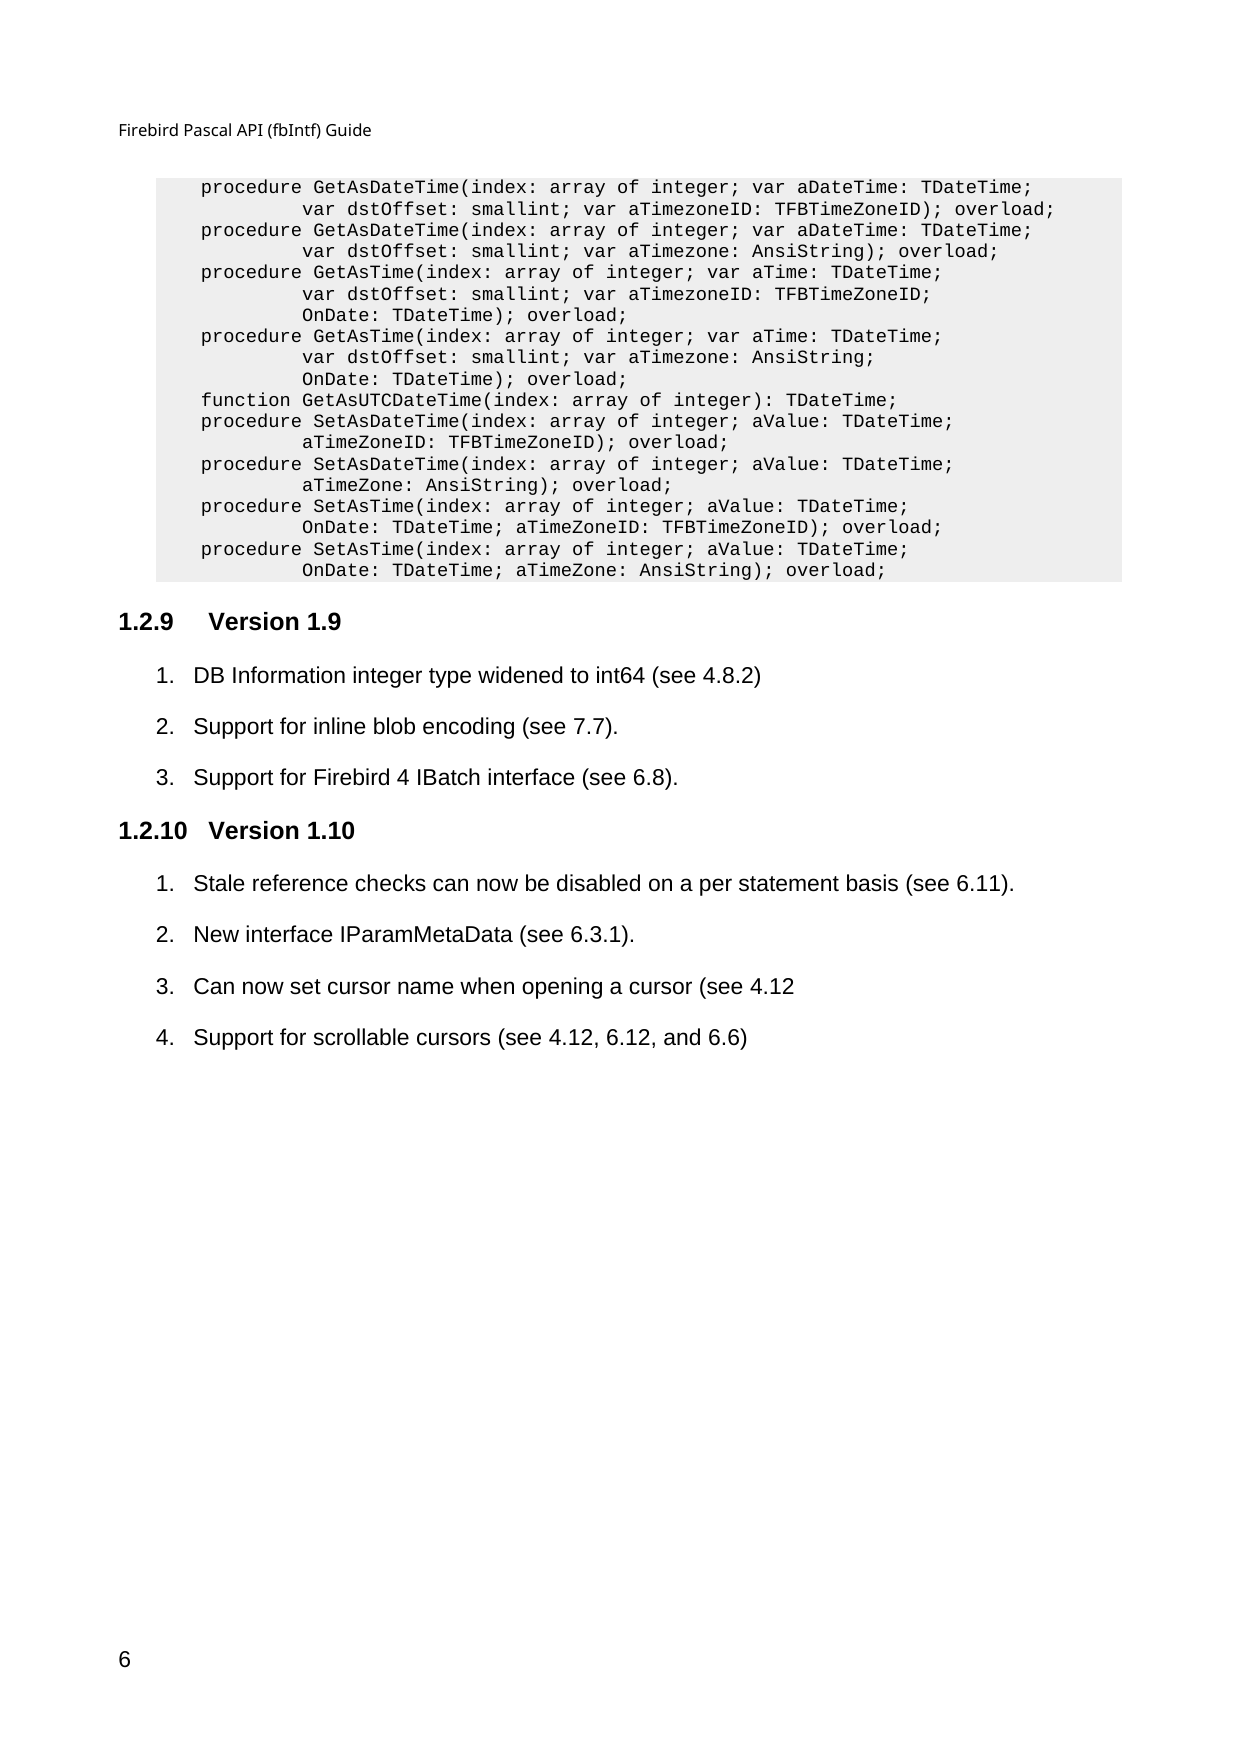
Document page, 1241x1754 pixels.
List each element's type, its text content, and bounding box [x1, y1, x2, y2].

text procedure GetAsDateTime(index: array of integer; var aDateTime: TDateTime; [156, 221, 1122, 242]
text var dstOffset: smallint; var aTimezone: AnsiString; [156, 348, 1122, 369]
text OnDate: TDateTime; aTimeZone: AnsiString); overload; [156, 561, 1122, 582]
subtitle Version 1.10 [118, 816, 1122, 844]
text function GetAsUTCDateTime(index: array of integer): TDateTime; [156, 391, 1122, 412]
text procedure SetAsDateTime(index: array of integer; aValue: TDateTime; [156, 454, 1122, 476]
text procedure GetAsTime(index: array of integer; var aTime: TDateTime; [156, 327, 1122, 348]
text procedure SetAsTime(index: array of integer; aValue: TDateTime; [156, 497, 1122, 518]
text OnDate: TDateTime); overload; [156, 306, 1122, 327]
list Support for scrollable cursors (see 4.12, 6.12, and 6.6) [156, 1024, 1122, 1050]
text aTimeZoneID: TFBTimeZoneID); overload; [156, 433, 1122, 454]
list New interface IParamMetaData (see 6.3.1). [156, 921, 1122, 948]
text procedure SetAsTime(index: array of integer; aValue: TDateTime; [156, 539, 1122, 561]
list Support for Firebird 4 IBatch interface (see 6.8). [156, 764, 1122, 791]
text var dstOffset: smallint; var aTimezone: AnsiString); overload; [156, 242, 1122, 263]
text procedure GetAsDateTime(index: array of integer; var aDateTime: TDateTime; [156, 178, 1122, 199]
text aTimeZone: AnsiString); overload; [156, 476, 1122, 497]
text var dstOffset: smallint; var aTimezoneID: TFBTimeZoneID; [156, 284, 1122, 306]
text OnDate: TDateTime; aTimeZoneID: TFBTimeZoneID); overload; [156, 518, 1122, 539]
list Stale reference checks can now be disabled on a per statement basis (see 6.11). [156, 870, 1122, 896]
subtitle Version 1.9 [118, 607, 1122, 636]
text procedure GetAsTime(index: array of integer; var aTime: TDateTime; [156, 263, 1122, 284]
list Support for inline blob encoding (see 7.7). [156, 713, 1122, 739]
text procedure SetAsDateTime(index: array of integer; aValue: TDateTime; [156, 412, 1122, 433]
list DB Information integer type widened to int64 (see 4.8.2) [156, 662, 1122, 688]
text var dstOffset: smallint; var aTimezoneID: TFBTimeZoneID); overload; [156, 199, 1122, 221]
text OnDate: TDateTime); overload; [156, 369, 1122, 391]
list Can now set cursor name when opening a cursor (see 4.12 [156, 973, 1122, 999]
